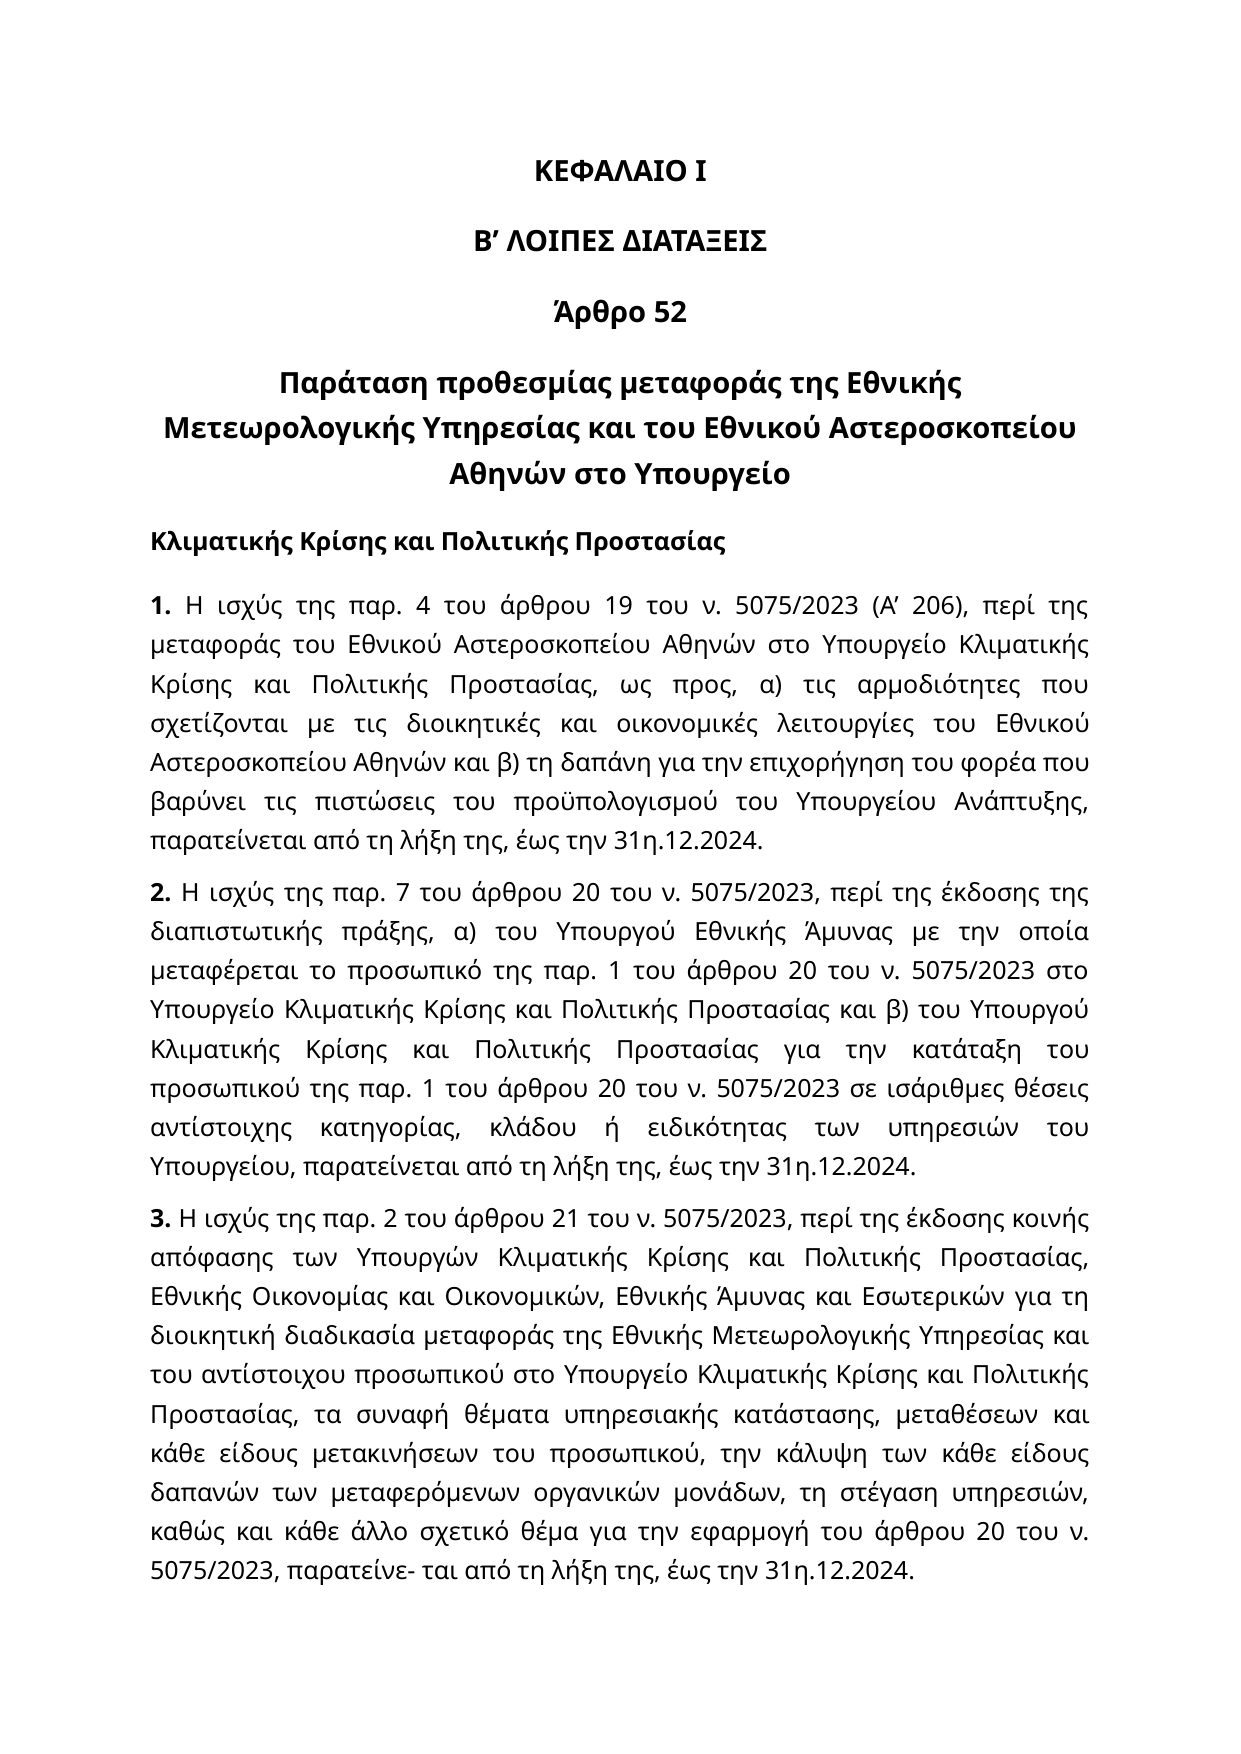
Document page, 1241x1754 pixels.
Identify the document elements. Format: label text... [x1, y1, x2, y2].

subtitle Παράταση προθεσμίας μεταφοράς της Εθνικής Μετεωρολογικής Υπηρεσίας και του Εθνικού Αστεροσκοπείου Αθηνών στο Υπουργείο [150, 362, 1090, 493]
text 3. Η ισχύς της παρ. 2 του άρθρου 21 του ν. 5075/2023, περί της έκδοσης κοινής απόφασης των Υπουργών Κλιματικής Κρίσης και Πολιτικής Προστασίας, Εθνικής Οικονομίας και Οικονομικών, Εθνικής Άμυνας και Εσωτερικών για τη διοικητική διαδικασία μεταφοράς της Εθνικής Μετεωρολογικής Υπηρεσίας και του αντίστοιχου προσωπικού στο Υπουργείο Κλιματικής Κρίσης και Πολιτικής Προστασίας, τα συναφή θέματα υπηρεσιακής κατάστασης, μεταθέσεων και κάθε είδους μετακινήσεων του προσωπικού, την κάλυψη των κάθε είδους δαπανών των μεταφερόμενων οργανικών μονάδων, τη στέγαση υπηρεσιών, καθώς και κάθε άλλο σχετικό θέμα για την εφαρμογή του άρθρου 20 του ν. 5075/2023, παρατείνε- ται από τη λήξη της, έως την 31η.12.2024. [150, 1200, 1090, 1587]
subtitle Άρθρο 52 [150, 291, 1090, 331]
text 2. Η ισχύς της παρ. 7 του άρθρου 20 του ν. 5075/2023, περί της έκδοσης της διαπιστωτικής πράξης, α) του Υπουργού Εθνικής Άμυνας με την οποία μεταφέρεται το προσωπικό της παρ. 1 του άρθρου 20 του ν. 5075/2023 στο Υπουργείο Κλιματικής Κρίσης και Πολιτικής Προστασίας και β) του Υπουργού Κλιματικής Κρίσης και Πολιτικής Προστασίας για την κατάταξη του προσωπικού της παρ. 1 του άρθρου 20 του ν. 5075/2023 σε ισάριθμες θέσεις αντίστοιχης κατηγορίας, κλάδου ή ειδικότητας των υπηρεσιών του Υπουργείου, παρατείνεται από τη λήξη της, έως την 31η.12.2024. [150, 874, 1090, 1183]
text Κλιματικής Κρίσης και Πολιτικής Προστασίας [150, 524, 1090, 558]
subtitle ΚΕΦΑΛΑΙΟ Ι [150, 150, 1090, 190]
subtitle Β’ ΛΟΙΠΕΣ ΔΙΑΤΑΞΕΙΣ [150, 221, 1090, 260]
text 1. H ισχύς της παρ. 4 του άρθρου 19 του ν. 5075/2023 (Α’ 206), περί της μεταφοράς του Εθνικού Αστεροσκοπείου Αθηνών στο Υπουργείο Κλιματικής Κρίσης και Πολιτικής Προστασίας, ως προς, α) τις αρμοδιότητες που σχετίζονται με τις διοικητικές και οικονομικές λειτουργίες του Εθνικού Αστεροσκοπείου Αθηνών και β) τη δαπάνη για την επιχορήγηση του φορέα που βαρύνει τις πιστώσεις του προϋπολογισμού του Υπουργείου Ανάπτυξης, παρατείνεται από τη λήξη της, έως την 31η.12.2024. [150, 588, 1090, 857]
